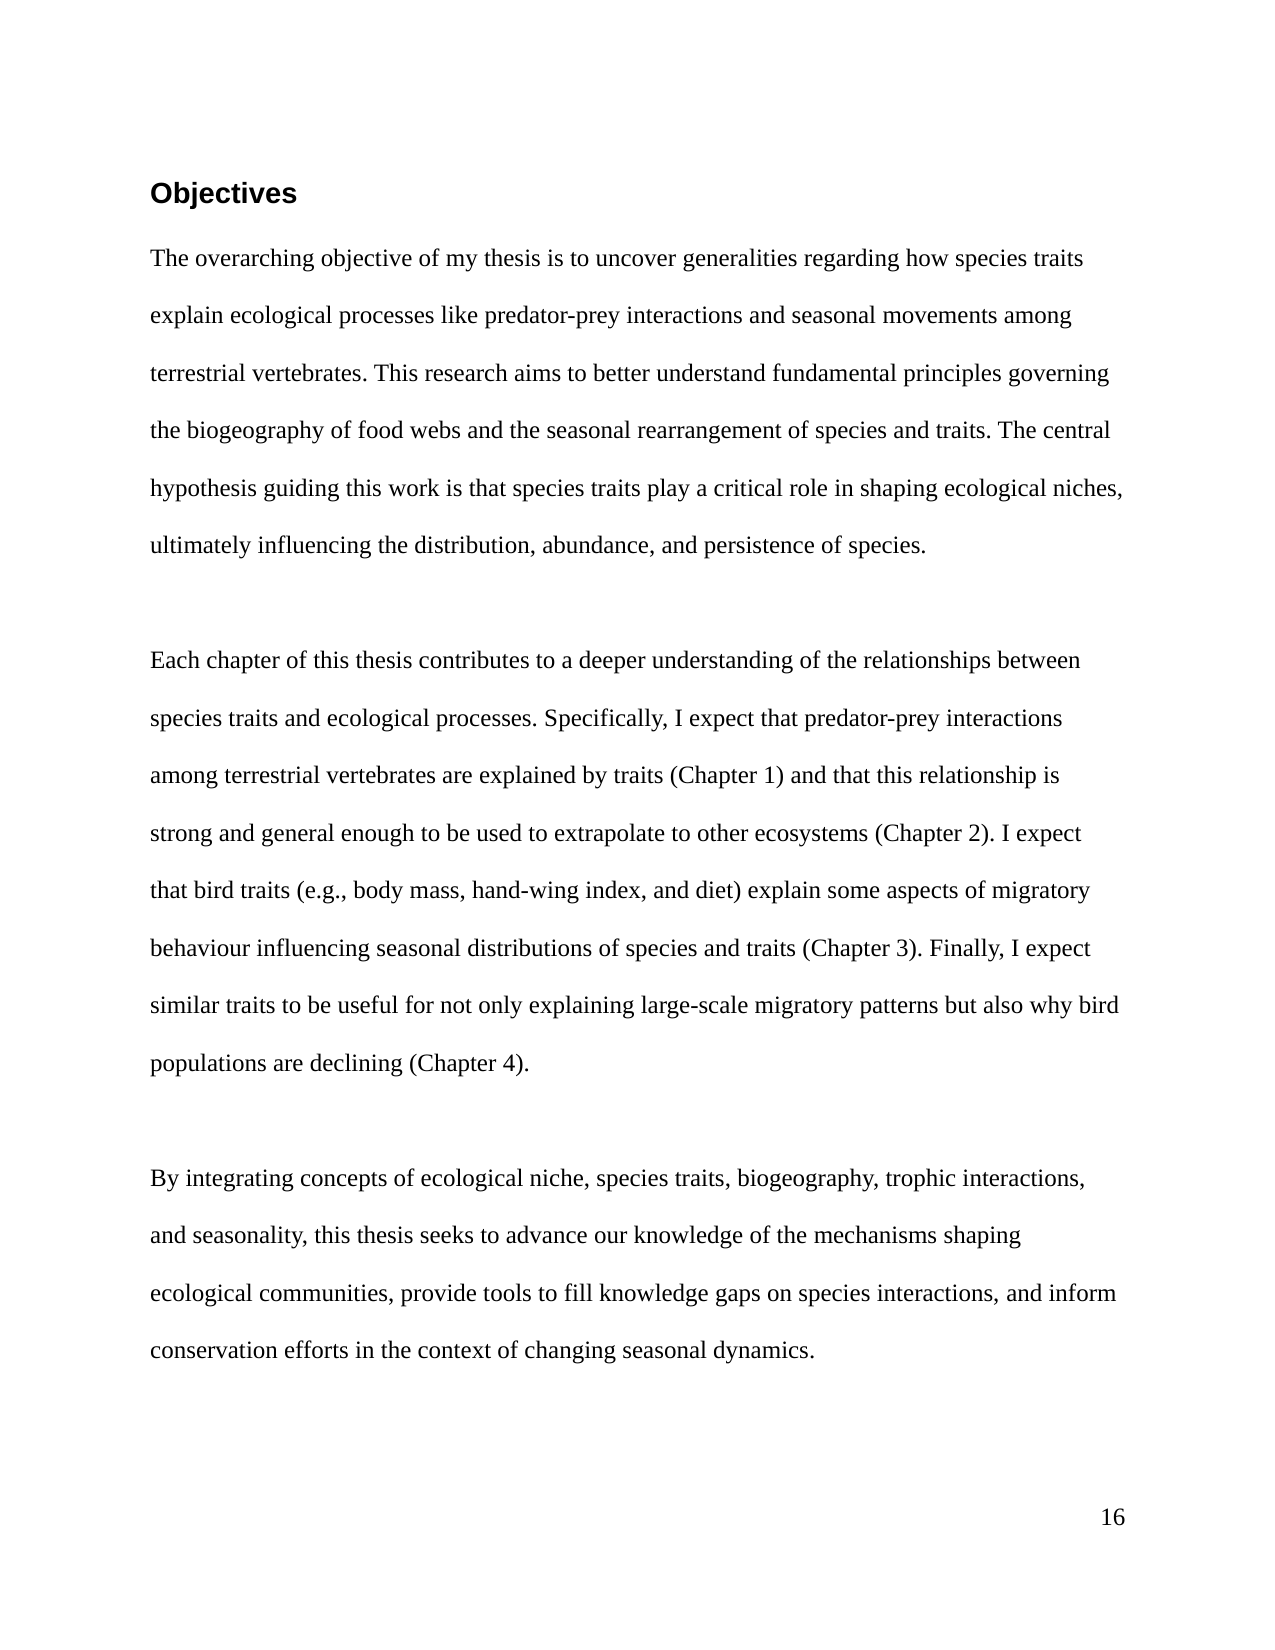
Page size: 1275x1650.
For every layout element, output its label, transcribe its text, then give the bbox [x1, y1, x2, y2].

text Each chapter of this thesis contributes to a deeper understanding of the relationships between species traits and ecological processes. Specifically, I expect that predator-prey interactions among terrestrial vertebrates are explained by traits (Chapter 1) and that this relationship is strong and general enough to be used to extrapolate to other ecosystems (Chapter 2). I expect that bird traits (e.g., body mass, hand-wing index, and diet) explain some aspects of migratory behaviour influencing seasonal distributions of species and traits (Chapter 3). Finally, I expect similar traits to be useful for not only explaining large-scale migratory patterns but also why bird populations are declining (Chapter 4). [150, 645, 1125, 1076]
subtitle Objectives [150, 176, 1125, 209]
text By integrating concepts of ecological niche, species traits, biogeography, trophic interactions, and seasonality, this thesis seeks to advance our knowledge of the mechanisms shaping ecological communities, provide tools to fill knowledge gaps on species interactions, and inform conservation efforts in the context of changing seasonal dynamics. [150, 1163, 1125, 1364]
text The overarching objective of my thesis is to uncover generalities regarding how species traits explain ecological processes like predator-prey interactions and seasonal movements among terrestrial vertebrates. This research aims to better understand fundamental principles governing the biogeography of food webs and the seasonal rearrangement of species and traits. The central hypothesis guiding this work is that species traits play a critical role in shaping ecological niches, ultimately influencing the distribution, abundance, and persistence of species. [150, 243, 1125, 559]
